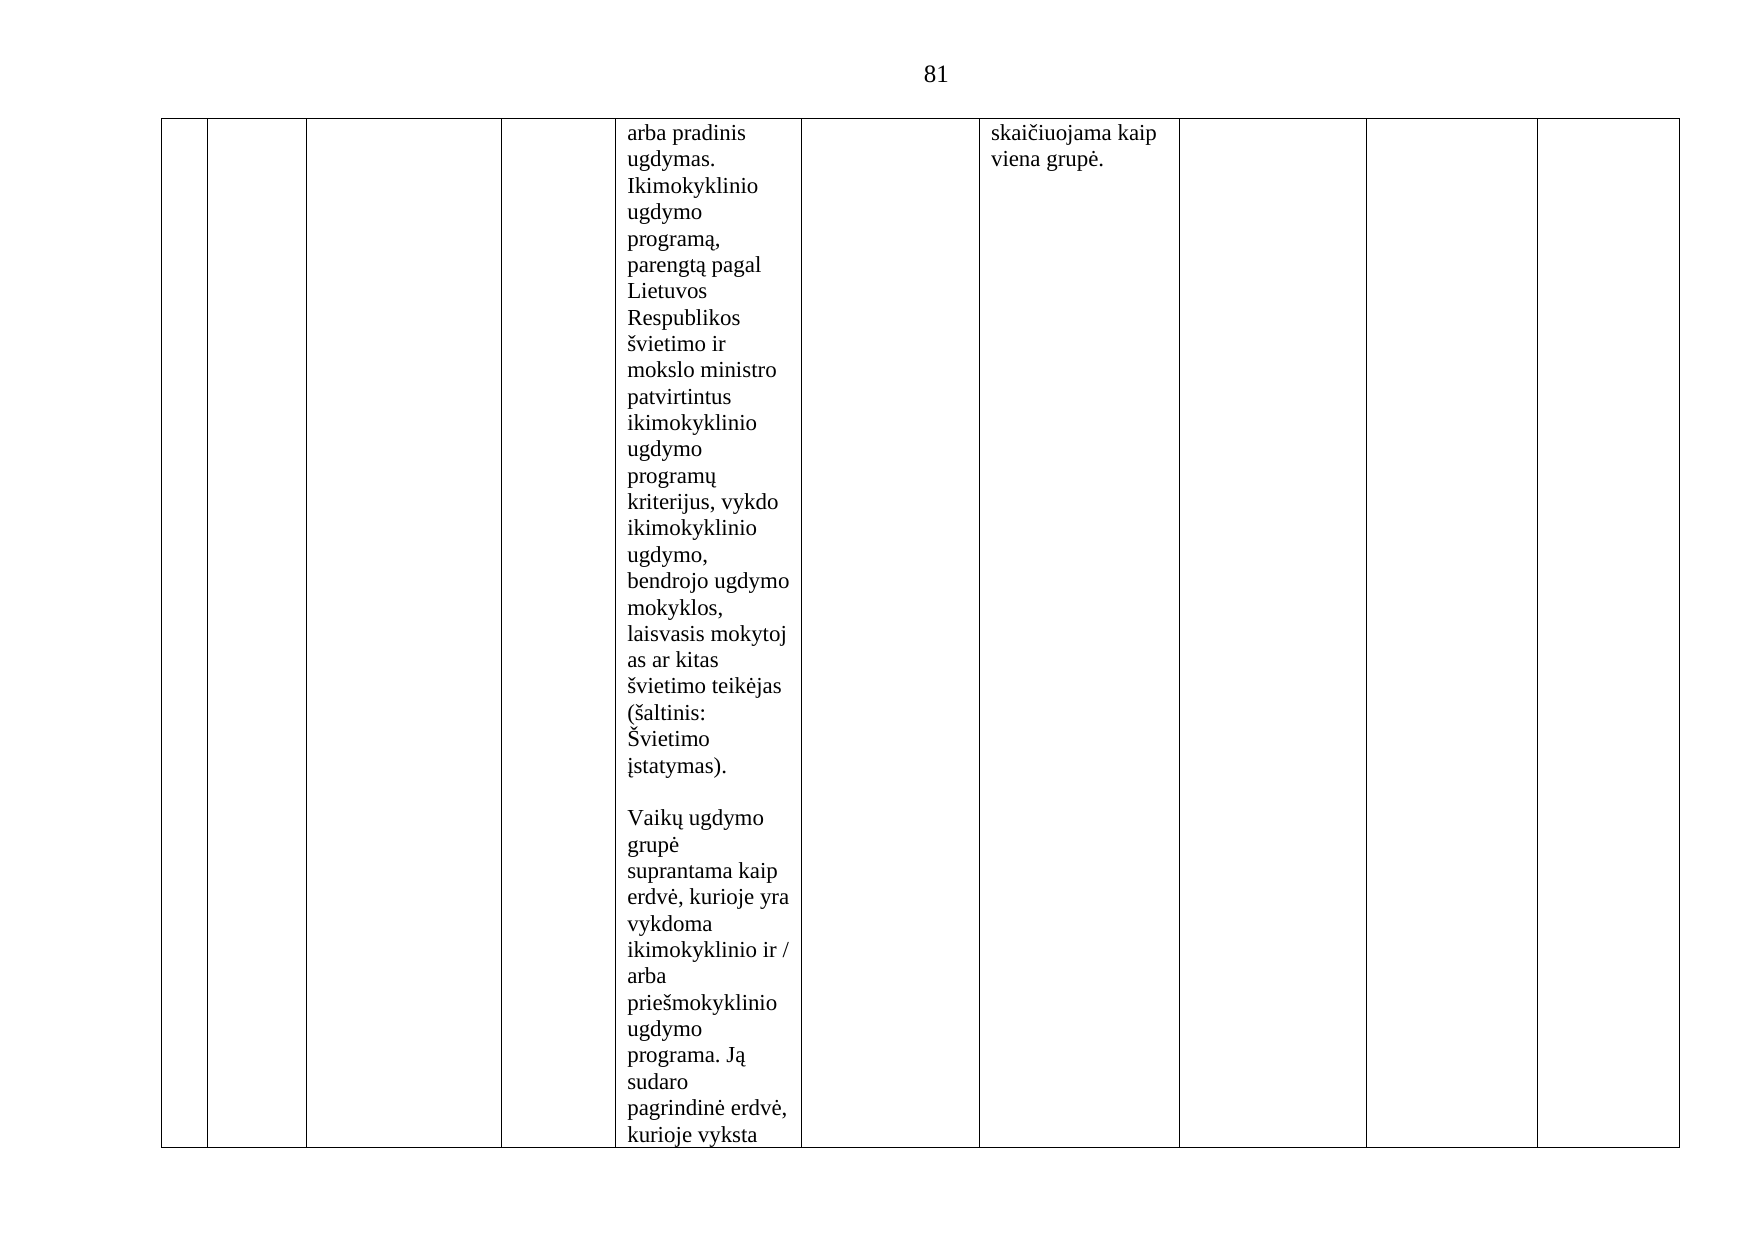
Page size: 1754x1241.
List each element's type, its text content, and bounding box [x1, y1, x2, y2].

table_cell [307, 119, 501, 1147]
table_cell [1538, 119, 1679, 1147]
table_cell [502, 119, 615, 1147]
table_cell arba pradinis ugdymas. Ikimokyklinio ugdymo programą, parengtą pagal Lietuvos Respublikos švietimo ir mokslo ministro patvirtintus ikimokyklinio ugdymo programų kriterijus, vykdo ikimokyklinio ugdymo, bendrojo ugdymo mokyklos, laisvasis mokytojas ar kitas švietimo teikėjas (šaltinis: Švietimo įstatymas). Vaikų ugdymo grupė suprantama kaip erdvė, kurioje yra vykdoma ikimokyklinio ir / arba priešmokyklinio ugdymo programa. Ją sudaro pagrindinė erdvė, kurioje vyksta [616, 119, 801, 1147]
table_cell [1367, 119, 1537, 1147]
table_cell [208, 119, 306, 1147]
table_cell [1180, 119, 1366, 1147]
table_cell skaičiuojama kaip viena grupė. [980, 119, 1179, 1147]
table_cell [162, 119, 207, 1147]
table_cell [802, 119, 979, 1147]
